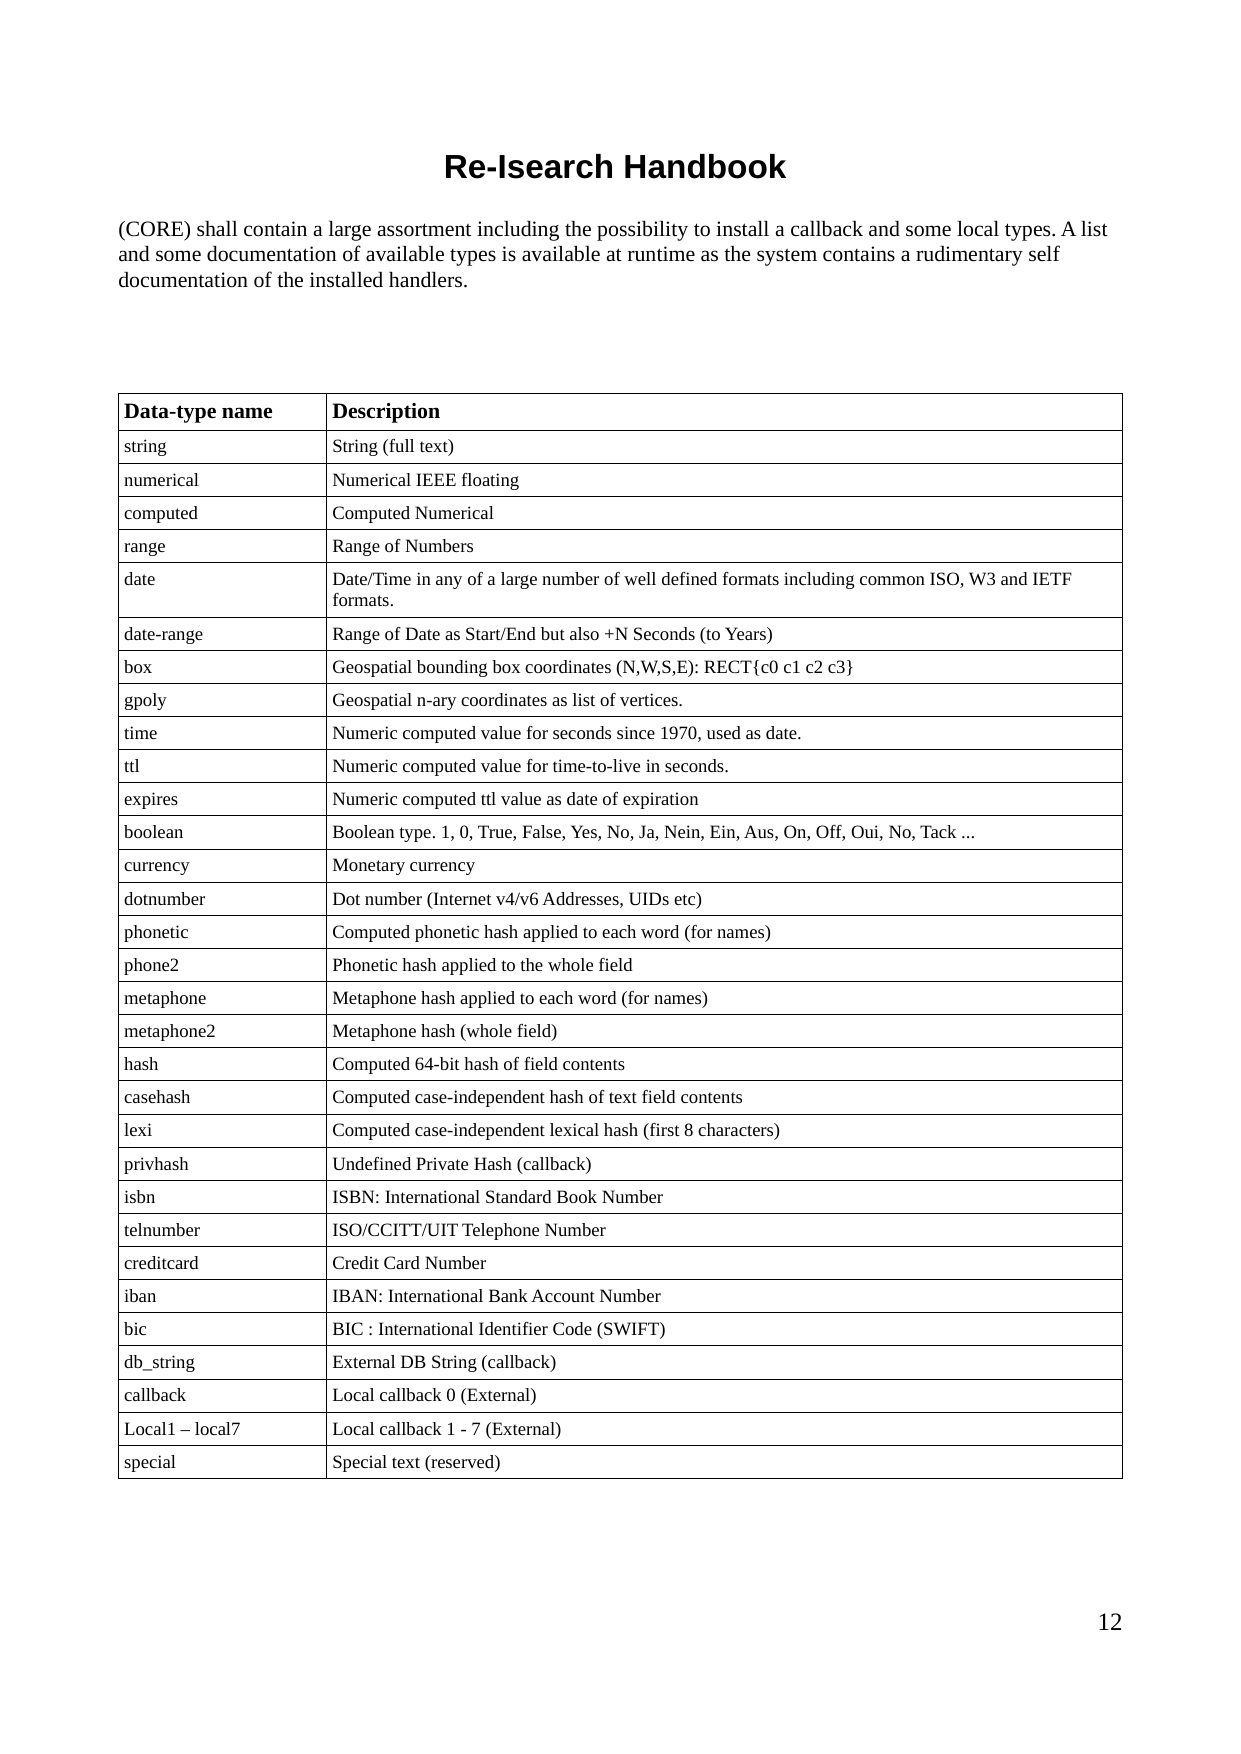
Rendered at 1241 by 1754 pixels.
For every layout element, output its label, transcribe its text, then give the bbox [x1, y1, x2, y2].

table_cell ISBN: International Standard Book Number [327, 1181, 1122, 1213]
table_header Data-type name [119, 394, 326, 429]
table_cell dotnumber [119, 883, 326, 915]
table_cell Geospatial bounding box coordinates (N,W,S,E): RECT{c0 c1 c2 c3} [327, 651, 1122, 683]
table_cell Local callback 0 (External) [327, 1380, 1122, 1412]
table_cell casehash [119, 1081, 326, 1113]
text (CORE) shall contain a large assortment including the possibility to install a callback and some local types. A list and some documentation of available types is available at runtime as the system contains a rudimentary self documentation of the installed handlers. [118, 216, 1122, 292]
table_cell boolean [119, 816, 326, 848]
table_cell Monetary currency [327, 850, 1122, 882]
table_cell string [119, 431, 326, 463]
table_cell numerical [119, 464, 326, 496]
table_cell Boolean type. 1, 0, True, False, Yes, No, Ja, Nein, Ein, Aus, On, Off, Oui, No, Tack ... [327, 816, 1122, 848]
table_cell currency [119, 850, 326, 882]
table_cell phone2 [119, 949, 326, 981]
table_cell phonetic [119, 916, 326, 948]
table_cell metaphone [119, 982, 326, 1014]
table_cell String (full text) [327, 431, 1122, 463]
table_cell Credit Card Number [327, 1247, 1122, 1279]
table_cell isbn [119, 1181, 326, 1213]
table_cell Numeric computed value for time-to-live in seconds. [327, 750, 1122, 782]
table_cell time [119, 717, 326, 749]
table_cell Numerical IEEE floating [327, 464, 1122, 496]
table_cell lexi [119, 1115, 326, 1147]
table_cell Computed 64-bit hash of field contents [327, 1048, 1122, 1080]
table_cell IBAN: International Bank Account Number [327, 1280, 1122, 1312]
table_cell date [119, 563, 326, 617]
table_cell Metaphone hash (whole field) [327, 1015, 1122, 1047]
table_cell date-range [119, 618, 326, 650]
table_cell Local1 – local7 [119, 1413, 326, 1445]
table_cell ISO/CCITT/UIT Telephone Number [327, 1214, 1122, 1246]
table_cell metaphone2 [119, 1015, 326, 1047]
table_cell Range of Numbers [327, 530, 1122, 562]
table_cell Local callback 1 - 7 (External) [327, 1413, 1122, 1445]
table_cell box [119, 651, 326, 683]
table_cell Computed phonetic hash applied to each word (for names) [327, 916, 1122, 948]
table_cell iban [119, 1280, 326, 1312]
table_cell BIC : International Identifier Code (SWIFT) [327, 1313, 1122, 1345]
table_cell Geospatial n-ary coordinates as list of vertices. [327, 684, 1122, 716]
table_cell Dot number (Internet v4/v6 Addresses, UIDs etc) [327, 883, 1122, 915]
table_cell Numeric computed value for seconds since 1970, used as date. [327, 717, 1122, 749]
table_cell Range of Date as Start/End but also +N Seconds (to Years) [327, 618, 1122, 650]
table_cell telnumber [119, 1214, 326, 1246]
table_cell privhash [119, 1148, 326, 1180]
table_cell callback [119, 1380, 326, 1412]
table_cell gpoly [119, 684, 326, 716]
table_cell hash [119, 1048, 326, 1080]
table_cell Computed case-independent lexical hash (first 8 characters) [327, 1115, 1122, 1147]
table_cell Computed case-independent hash of text field contents [327, 1081, 1122, 1113]
table_header Description [327, 394, 1122, 429]
table_cell creditcard [119, 1247, 326, 1279]
table_cell expires [119, 783, 326, 815]
table_cell Date/Time in any of a large number of well defined formats including common ISO, W3 and IETF formats. [327, 563, 1122, 617]
table_cell Phonetic hash applied to the whole field [327, 949, 1122, 981]
table_cell db_string [119, 1346, 326, 1378]
table_cell Undefined Private Hash (callback) [327, 1148, 1122, 1180]
table_cell range [119, 530, 326, 562]
table_cell Special text (reserved) [327, 1446, 1122, 1478]
table_cell special [119, 1446, 326, 1478]
table_cell bic [119, 1313, 326, 1345]
table_cell Metaphone hash applied to each word (for names) [327, 982, 1122, 1014]
table_cell Computed Numerical [327, 497, 1122, 529]
table_cell ttl [119, 750, 326, 782]
table_cell Numeric computed ttl value as date of expiration [327, 783, 1122, 815]
table_cell External DB String (callback) [327, 1346, 1122, 1378]
table_cell computed [119, 497, 326, 529]
